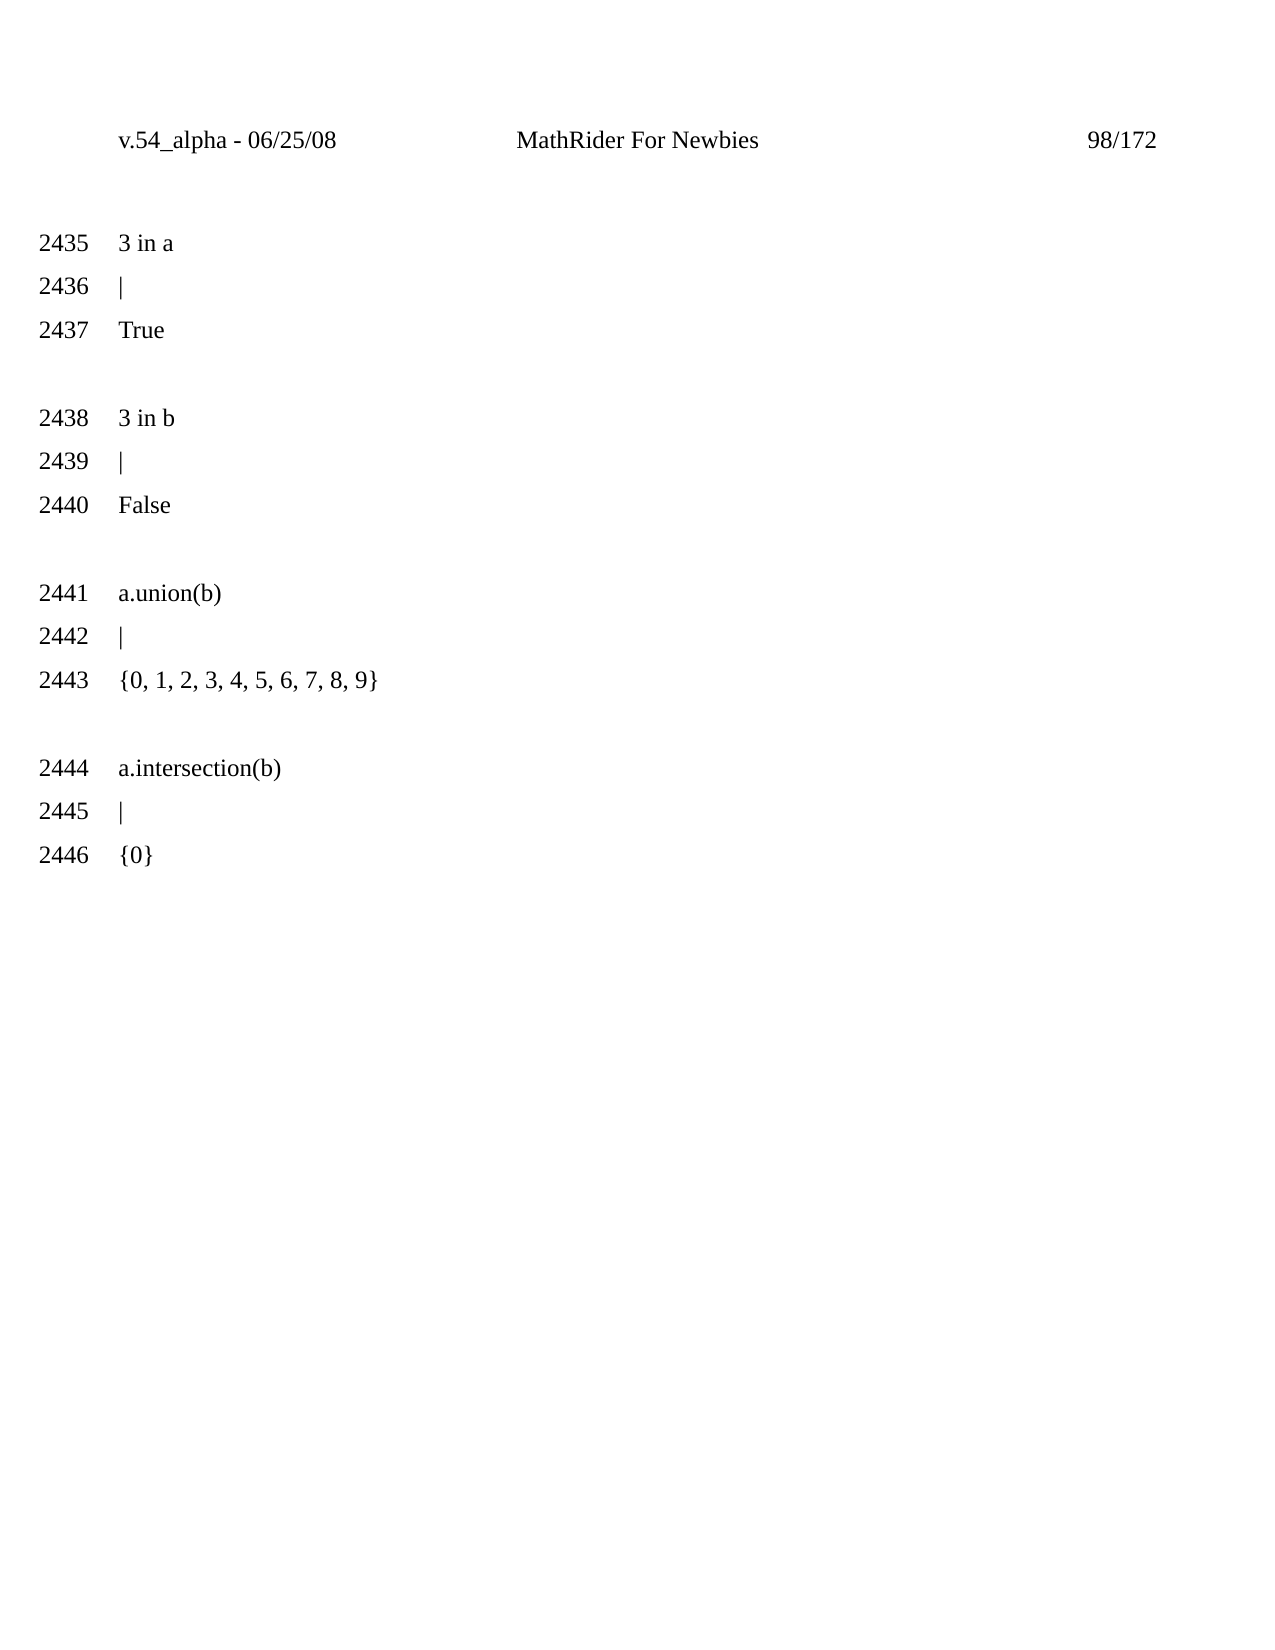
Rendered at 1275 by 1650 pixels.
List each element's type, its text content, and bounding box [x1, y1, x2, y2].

text {0} [118, 840, 1157, 869]
text | [118, 621, 1157, 650]
text 3 in a [118, 228, 1157, 256]
text 3 in b [118, 403, 1157, 431]
text True [118, 315, 1157, 344]
text | [118, 446, 1157, 475]
text a.union(b) [118, 578, 1157, 606]
text | [118, 796, 1157, 825]
text a.intersection(b) [118, 753, 1157, 781]
text False [118, 490, 1157, 519]
text {0, 1, 2, 3, 4, 5, 6, 7, 8, 9} [118, 665, 1157, 694]
text | [118, 271, 1157, 300]
